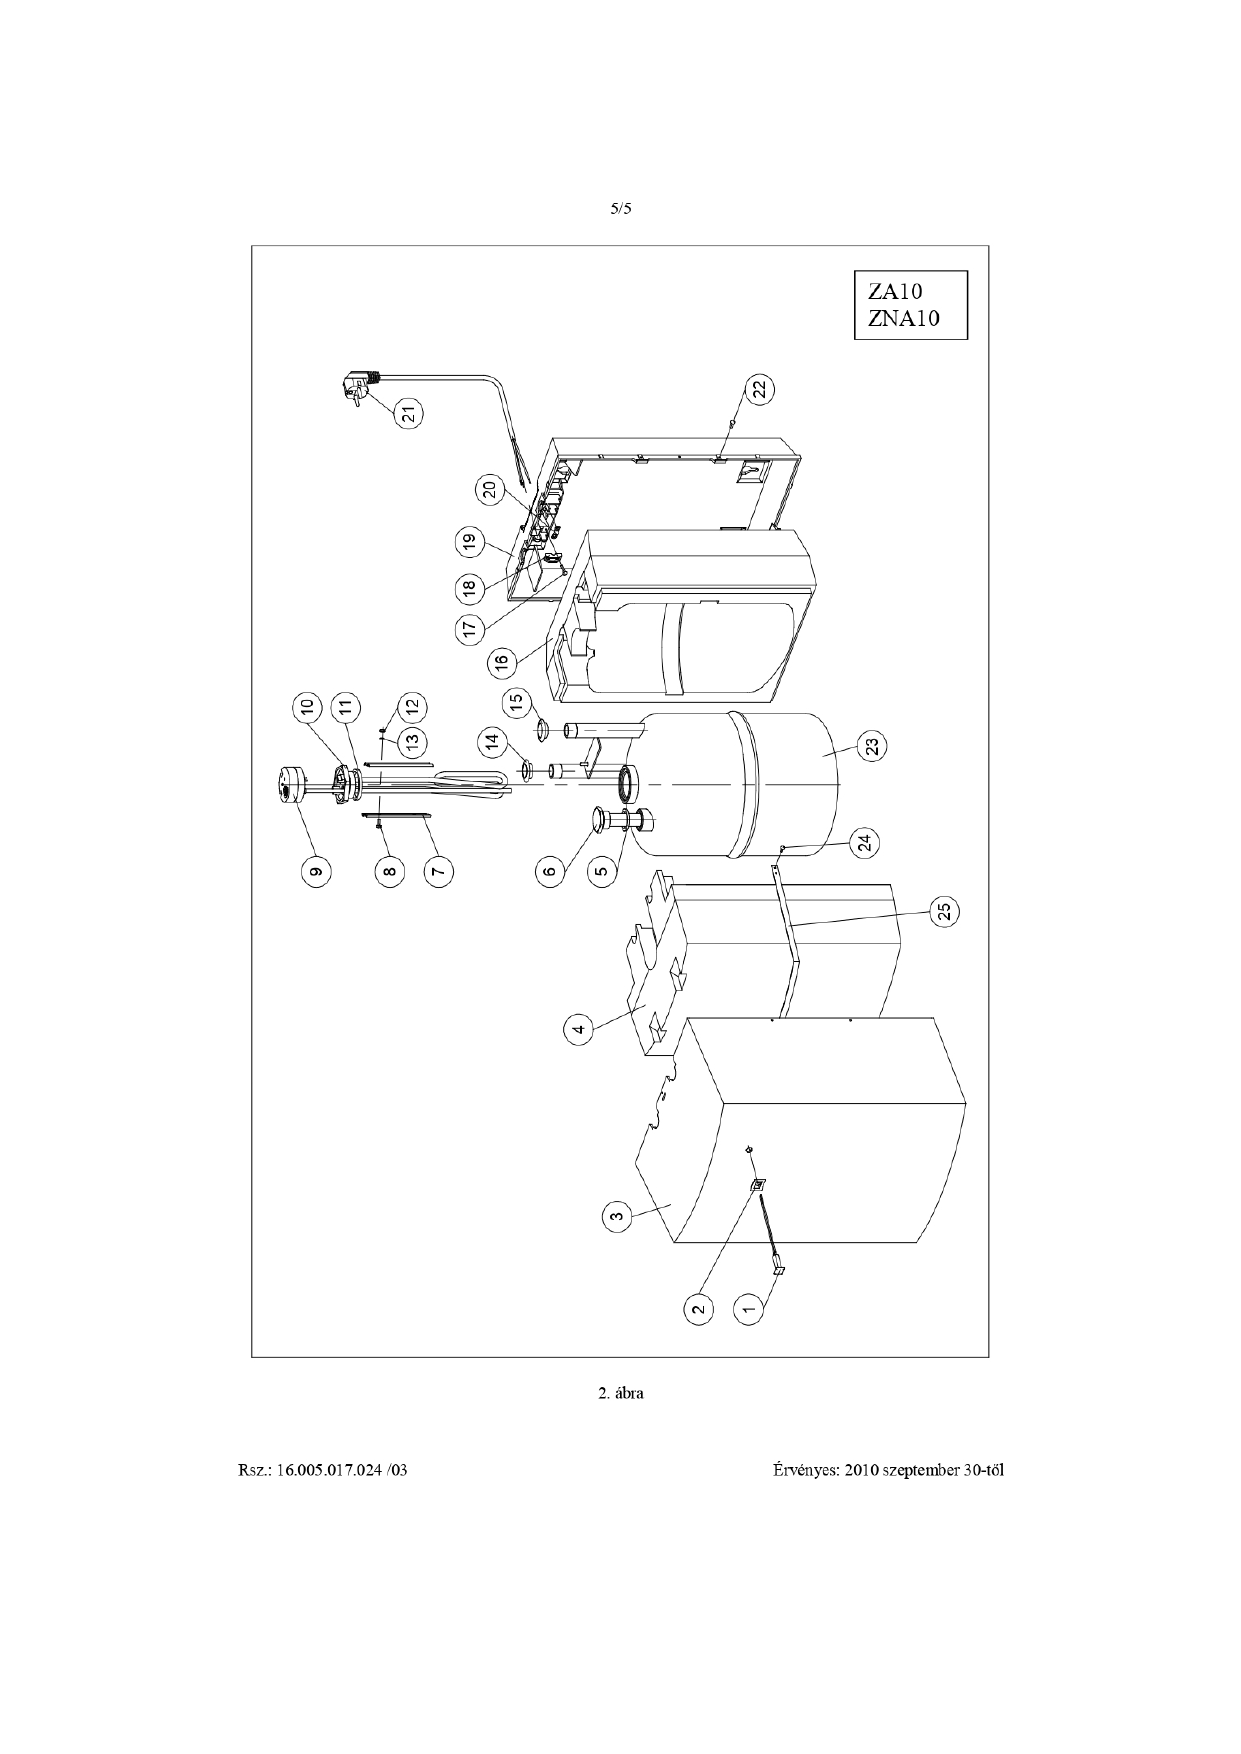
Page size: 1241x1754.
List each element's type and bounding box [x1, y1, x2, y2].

picture [118, 118, 1123, 1539]
